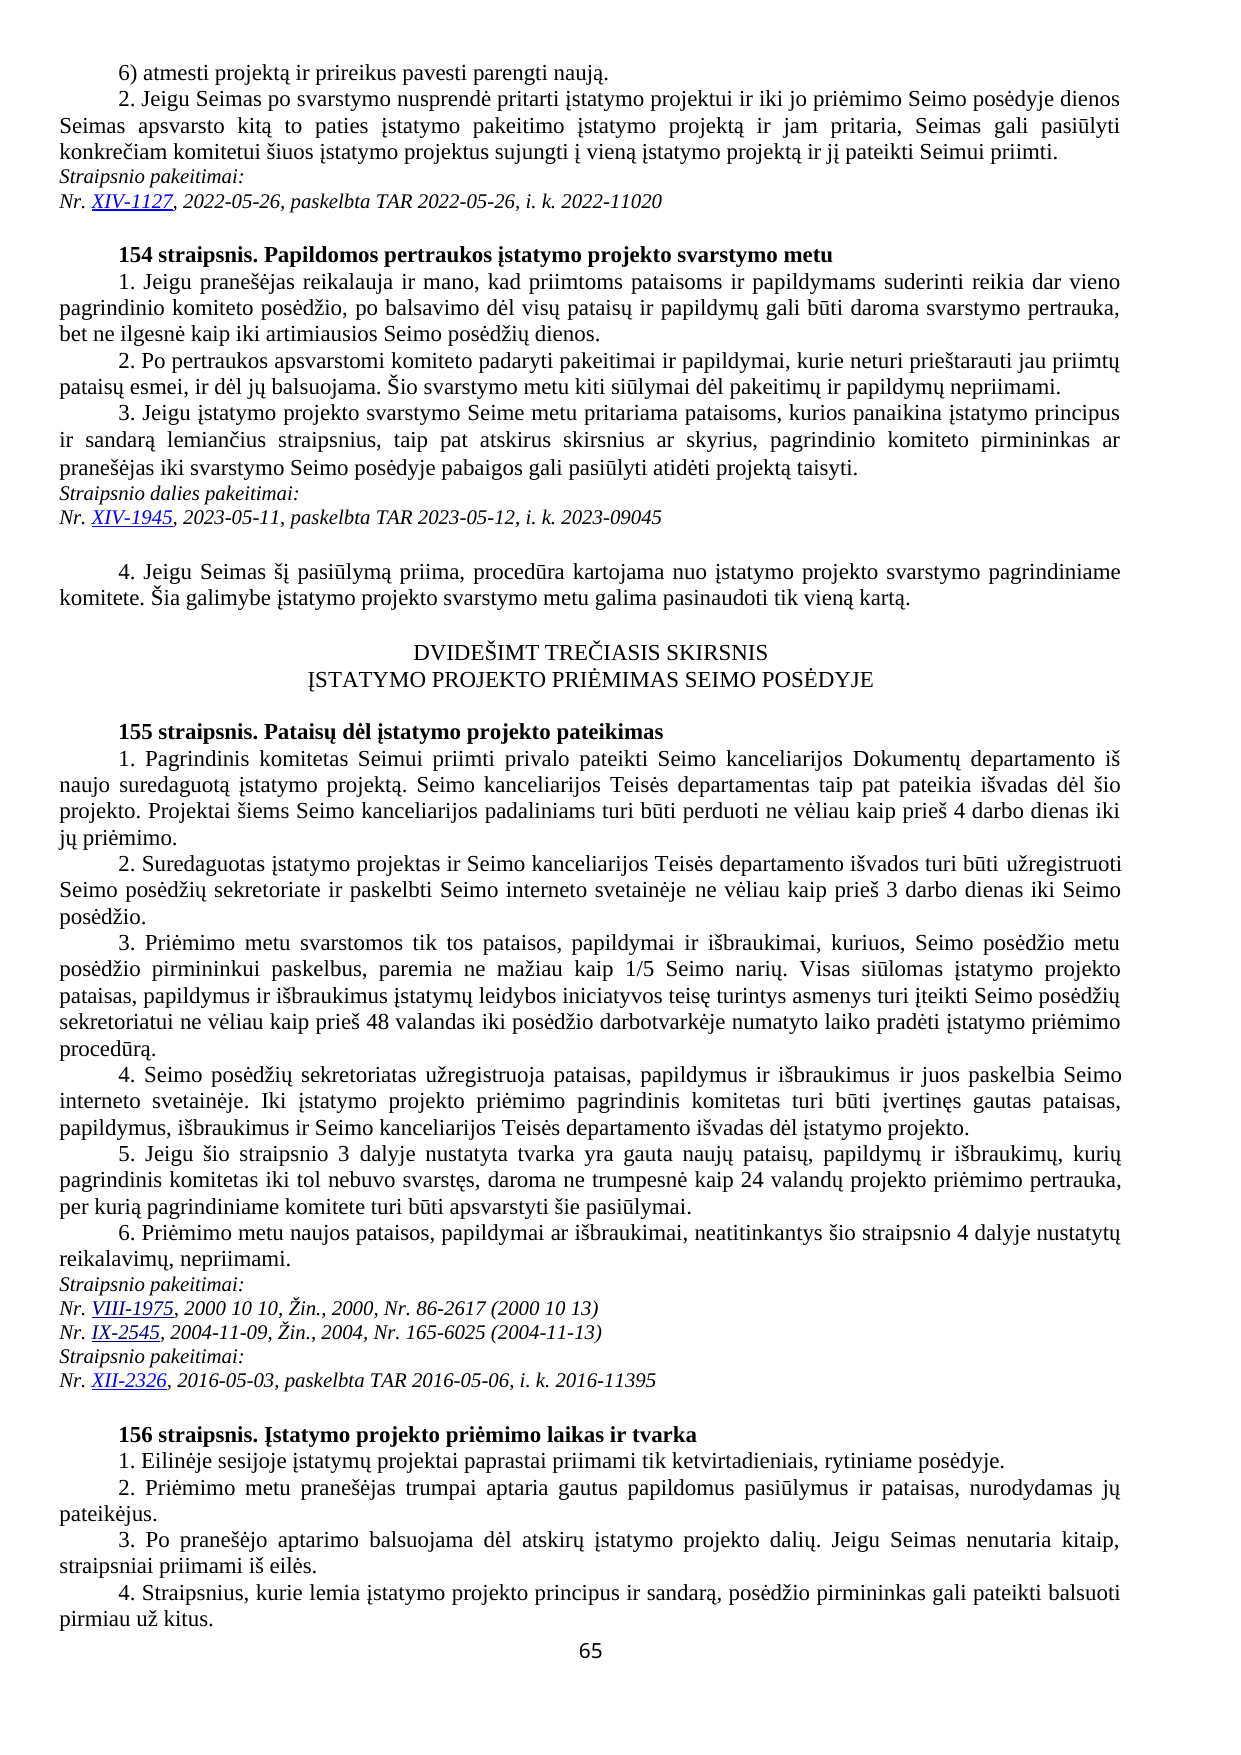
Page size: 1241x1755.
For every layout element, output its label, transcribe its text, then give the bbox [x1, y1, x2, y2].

text Straipsnio pakeitimai: [59, 1272, 1122, 1296]
text 1. Pagrindinis komitetas Seimui priimti privalo pateikti Seimo kanceliarijos Dokumentų departamento iš naujo suredaguotą įstatymo projektą. Seimo kanceliarijos Teisės departamentas taip pat pateikia išvadas dėl šio projekto. Projektai šiems Seimo kanceliarijos padaliniams turi būti perduoti ne vėliau kaip prieš 4 darbo dienas iki jų priėmimo. [59, 745, 1122, 850]
text 5. Jeigu šio straipsnio 3 dalyje nustatyta tvarka yra gauta naujų pataisų, papildymų ir išbraukimų, kurių pagrindinis komitetas iki tol nebuvo svarstęs, daroma ne trumpesnė kaip 24 valandų projekto priėmimo pertrauka, per kurią pagrindiniame komitete turi būti apsvarstyti šie pasiūlymai. [59, 1140, 1122, 1219]
text 3. Priėmimo metu svarstomos tik tos pataisos, papildymai ir išbraukimai, kuriuos, Seimo posėdžio metu posėdžio pirmininkui paskelbus, paremia ne mažiau kaip 1/5 Seimo narių. Visas siūlomas įstatymo projekto pataisas, papildymus ir išbraukimus įstatymų leidybos iniciatyvos teisę turintys asmenys turi įteikti Seimo posėdžių sekretoriatui ne vėliau kaip prieš 48 valandas iki posėdžio darbotvarkėje numatyto laiko pradėti įstatymo priėmimo procedūrą. [59, 929, 1122, 1061]
text Straipsnio dalies pakeitimai: [59, 481, 1122, 505]
text DVIDEŠIMT TREČIASIS SKIRSNIS [59, 639, 1122, 666]
text 2. Priėmimo metu pranešėjas trumpai aptaria gautus papildomus pasiūlymus ir pataisas, nurodydamas jų pateikėjus. [59, 1473, 1122, 1526]
text Nr. XIV-1127, 2022-05-26, paskelbta TAR 2022-05-26, i. k. 2022-11020 [59, 188, 1122, 213]
text 2. Suredaguotas įstatymo projektas ir Seimo kanceliarijos Teisės departamento išvados turi būti užregistruoti Seimo posėdžių sekretoriate ir paskelbti Seimo interneto svetainėje ne vėliau kaip prieš 3 darbo dienas iki Seimo posėdžio. [59, 850, 1122, 929]
text Nr. XIV-1945, 2023-05-11, paskelbta TAR 2023-05-12, i. k. 2023-09045 [59, 505, 1122, 529]
text 155 straipsnis. Pataisų dėl įstatymo projekto pateikimas [59, 718, 1122, 745]
text 4. Straipsnius, kurie lemia įstatymo projekto principus ir sandarą, posėdžio pirmininkas gali pateikti balsuoti pirmiau už kitus. [59, 1579, 1122, 1632]
text Straipsnio pakeitimai: [59, 1344, 1122, 1368]
text 2. Po pertraukos apsvarstomi komiteto padaryti pakeitimai ir papildymai, kurie neturi prieštarauti jau priimtų pataisų esmei, ir dėl jų balsuojama. Šio svarstymo metu kiti siūlymai dėl pakeitimų ir papildymų nepriimami. [59, 347, 1122, 399]
text 154 straipsnis. Papildomos pertraukos įstatymo projekto svarstymo metu [59, 241, 1122, 268]
text Nr. IX-2545, 2004-11-09, Žin., 2004, Nr. 165-6025 (2004-11-13) [59, 1320, 1122, 1344]
text 1. Jeigu pranešėjas reikalauja ir mano, kad priimtoms pataisoms ir papildymams suderinti reikia dar vieno pagrindinio komiteto posėdžio, po balsavimo dėl visų pataisų ir papildymų gali būti daroma svarstymo pertrauka, bet ne ilgesnė kaip iki artimiausios Seimo posėdžių dienos. [59, 268, 1122, 347]
text ĮSTATYMO PROJEKTO PRIĖMIMAS SEIMO POSĖDYJE [59, 666, 1122, 692]
text 2. Jeigu Seimas po svarstymo nusprendė pritarti įstatymo projektui ir iki jo priėmimo Seimo posėdyje dienos Seimas apsvarsto kitą to paties įstatymo pakeitimo įstatymo projektą ir jam pritaria, Seimas gali pasiūlyti konkrečiam komitetui šiuos įstatymo projektus sujungti į vieną įstatymo projektą ir jį pateikti Seimui priimti. [59, 85, 1122, 164]
text Nr. VIII-1975, 2000 10 10, Žin., 2000, Nr. 86-2617 (2000 10 13) [59, 1296, 1122, 1320]
text 156 straipsnis. Įstatymo projekto priėmimo laikas ir tvarka [59, 1421, 1122, 1447]
text 3. Jeigu įstatymo projekto svarstymo Seime metu pritariama pataisoms, kurios panaikina įstatymo principus ir sandarą lemiančius straipsnius, taip pat atskirus skirsnius ar skyrius, pagrindinio komiteto pirmininkas ar pranešėjas iki svarstymo Seimo posėdyje pabaigos gali pasiūlyti atidėti projektą taisyti. [59, 399, 1122, 481]
text 4. Seimo posėdžių sekretoriatas užregistruoja pataisas, papildymus ir išbraukimus ir juos paskelbia Seimo interneto svetainėje. Iki įstatymo projekto priėmimo pagrindinis komitetas turi būti įvertinęs gautas pataisas, papildymus, išbraukimus ir Seimo kanceliarijos Teisės departamento išvadas dėl įstatymo projekto. [59, 1061, 1122, 1140]
text 6) atmesti projektą ir prireikus pavesti parengti naują. [59, 59, 1122, 85]
text 4. Jeigu Seimas šį pasiūlymą priima, procedūra kartojama nuo įstatymo projekto svarstymo pagrindiniame komitete. Šia galimybe įstatymo projekto svarstymo metu galima pasinaudoti tik vieną kartą. [59, 558, 1122, 611]
text 3. Po pranešėjo aptarimo balsuojama dėl atskirų įstatymo projekto dalių. Jeigu Seimas nenutaria kitaip, straipsniai priimami iš eilės. [59, 1526, 1122, 1579]
text 1. Eilinėje sesijoje įstatymų projektai paprastai priimami tik ketvirtadieniais, rytiniame posėdyje. [59, 1447, 1122, 1473]
text Straipsnio pakeitimai: [59, 164, 1122, 188]
text 6. Priėmimo metu naujos pataisos, papildymai ar išbraukimai, neatitinkantys šio straipsnio 4 dalyje nustatytų reikalavimų, nepriimami. [59, 1219, 1122, 1272]
text Nr. XII-2326, 2016-05-03, paskelbta TAR 2016-05-06, i. k. 2016-11395 [59, 1368, 1122, 1392]
